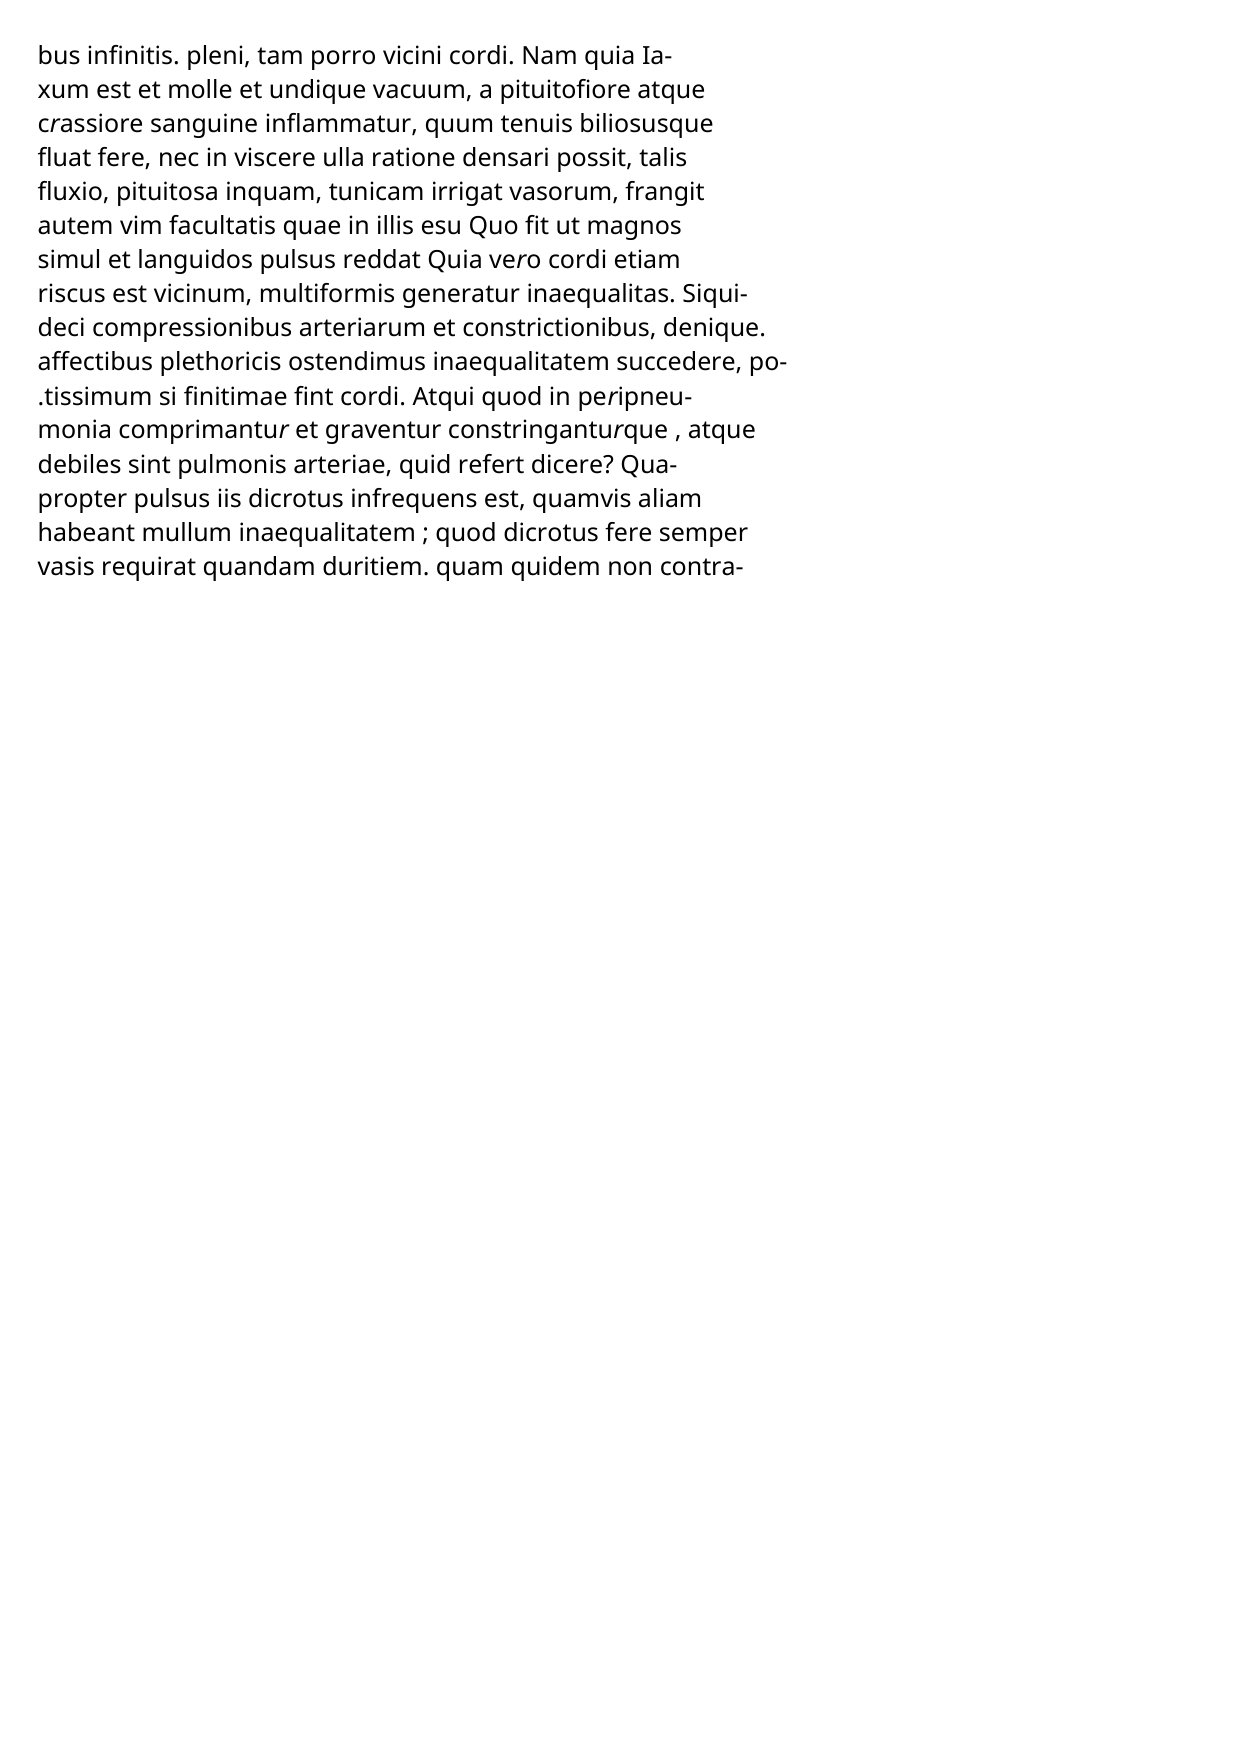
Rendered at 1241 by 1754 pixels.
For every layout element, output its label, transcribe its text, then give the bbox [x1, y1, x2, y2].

text bus infinitis. pleni, tam porro vicini cordi. Nam quia Ia- xum est et molle et undique vacuum, a pituitofiore atque crassiore sanguine inflammatur, quum tenuis biliosusque fluat fere, nec in viscere ulla ratione densari possit, talis fluxio, pituitosa inquam, tunicam irrigat vasorum, frangit autem vim facultatis quae in illis esu Quo fit ut magnos simul et languidos pulsus reddat Quia vero cordi etiam riscus est vicinum, multiformis generatur inaequalitas. Siqui- deci compressionibus arteriarum et constrictionibus, denique. affectibus plethoricis ostendimus inaequalitatem succedere, po- .tissimum si finitimae fint cordi. Atqui quod in peripneu- monia comprimantur et graventur constringanturque , atque debiles sint pulmonis arteriae, quid refert dicere? Qua- propter pulsus iis dicrotus infrequens est, quamvis aliam habeant mullum inaequalitatem ; quod dicrotus fere semper vasis requirat quandam duritiem. quam quidem non contra- [37, 37, 1203, 582]
